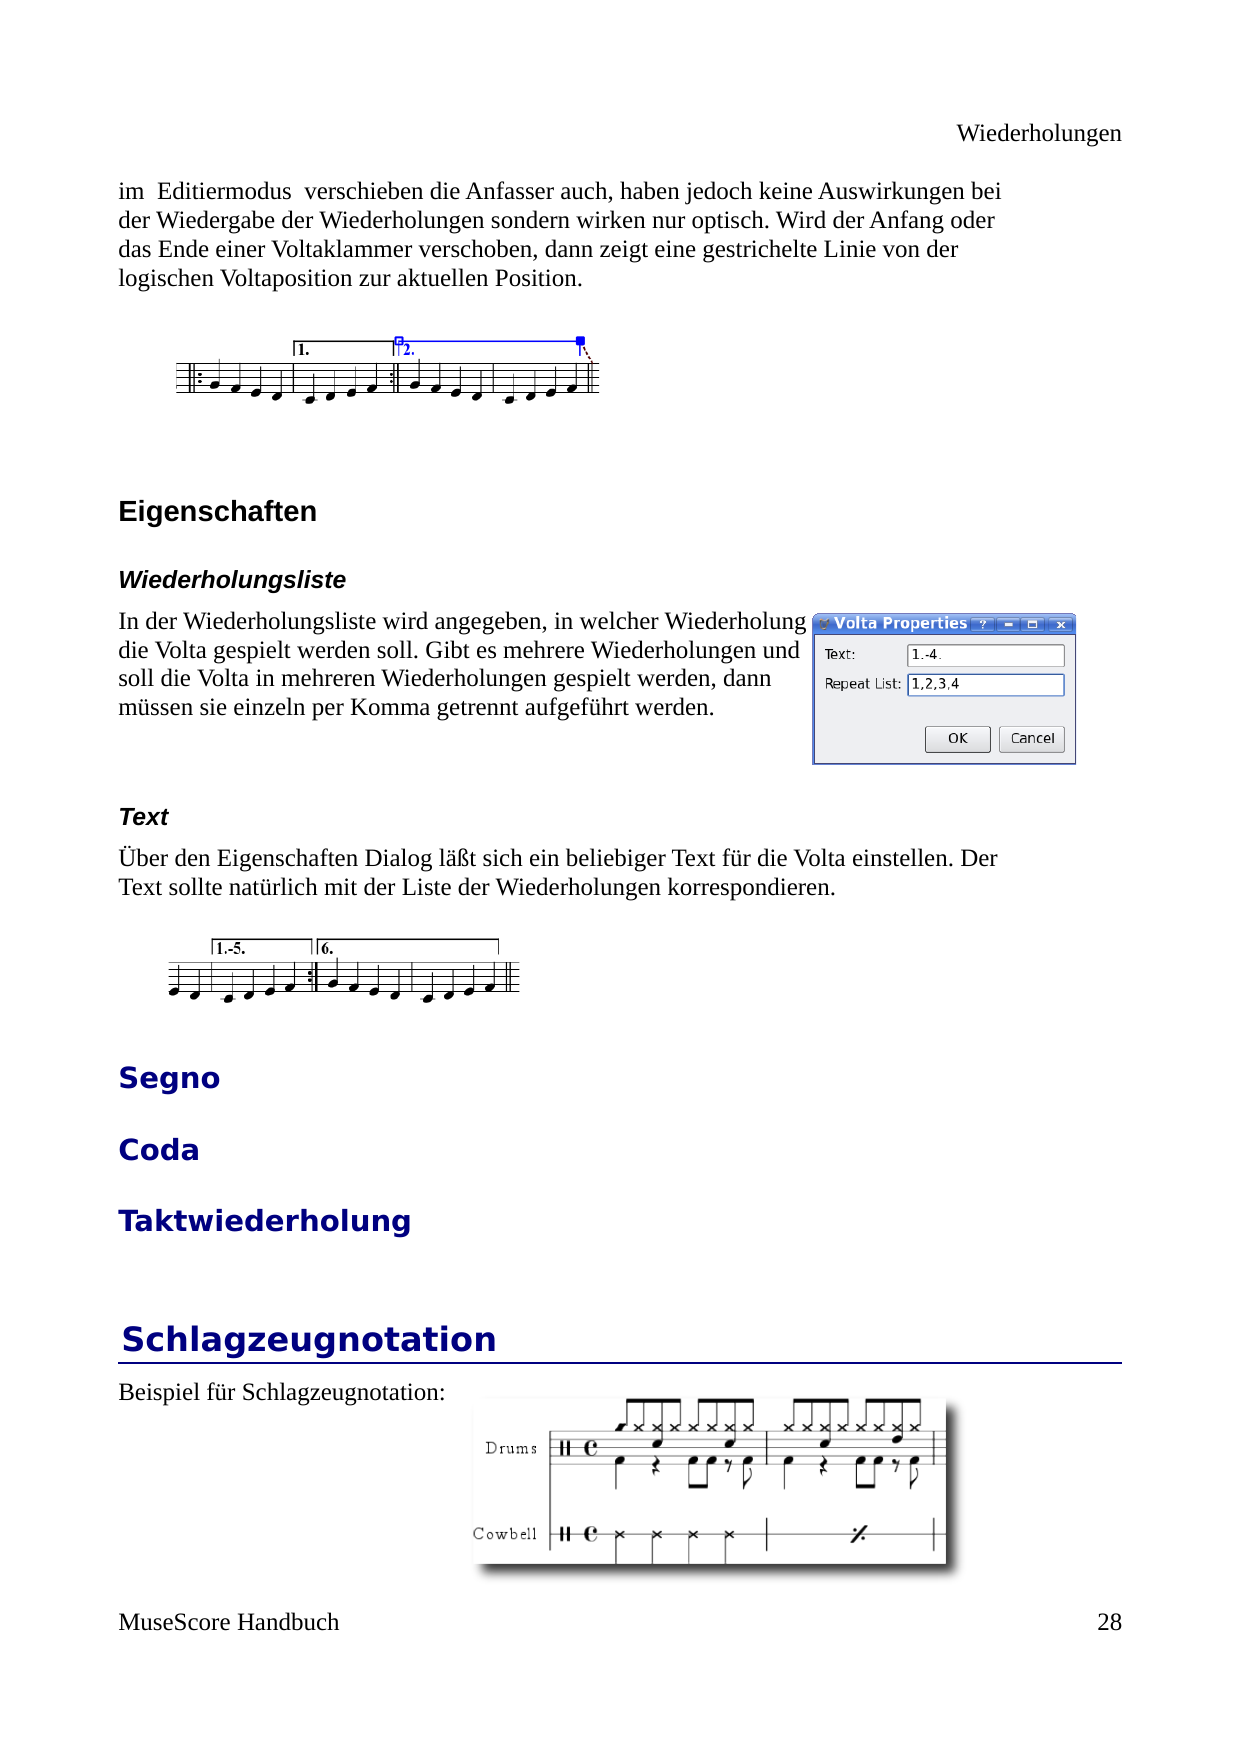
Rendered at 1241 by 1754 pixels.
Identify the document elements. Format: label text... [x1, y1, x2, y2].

text im Editiermodus verschieben die Anfasser auch, haben jedoch keine Auswirkungen bei der Wiedergabe der Wiederholungen sondern wirken nur optisch. Wird der Anfang oder das Ende einer Voltaklammer verschoben, dann zeigt eine gestrichelte Linie von der logischen Voltaposition zur aktuellen Position. [118, 176, 1004, 291]
subtitle Wiederholungsliste [118, 565, 1122, 593]
picture [812, 613, 1077, 765]
subtitle Eigenschaften [118, 494, 1122, 527]
subtitle Text [118, 802, 1122, 830]
text Beispiel für Schlagzeugnotation: [118, 1377, 1004, 1405]
subtitle Coda [118, 1133, 1122, 1167]
subtitle Taktwiederholung [118, 1204, 1122, 1238]
picture [168, 938, 520, 1003]
picture [466, 1391, 971, 1589]
text Über den Eigenschaften Dialog läßt sich ein beliebiger Text für die Volta einstellen. Der Text sollte natürlich mit der Liste der Wiederholungen korrespondieren. [118, 843, 1004, 900]
text In der Wiederholungsliste wird angegeben, in welcher Wiederholung die Volta gespielt werden soll. Gibt es mehrere Wiederholungen und soll die Volta in mehreren Wiederholungen gespielt werden, dann müssen sie einzeln per Komma getrennt aufgeführt werden. [118, 606, 1004, 764]
picture [176, 336, 600, 404]
subtitle Segno [118, 1062, 1122, 1096]
subtitle Schlagzeugnotation [118, 1317, 1122, 1362]
